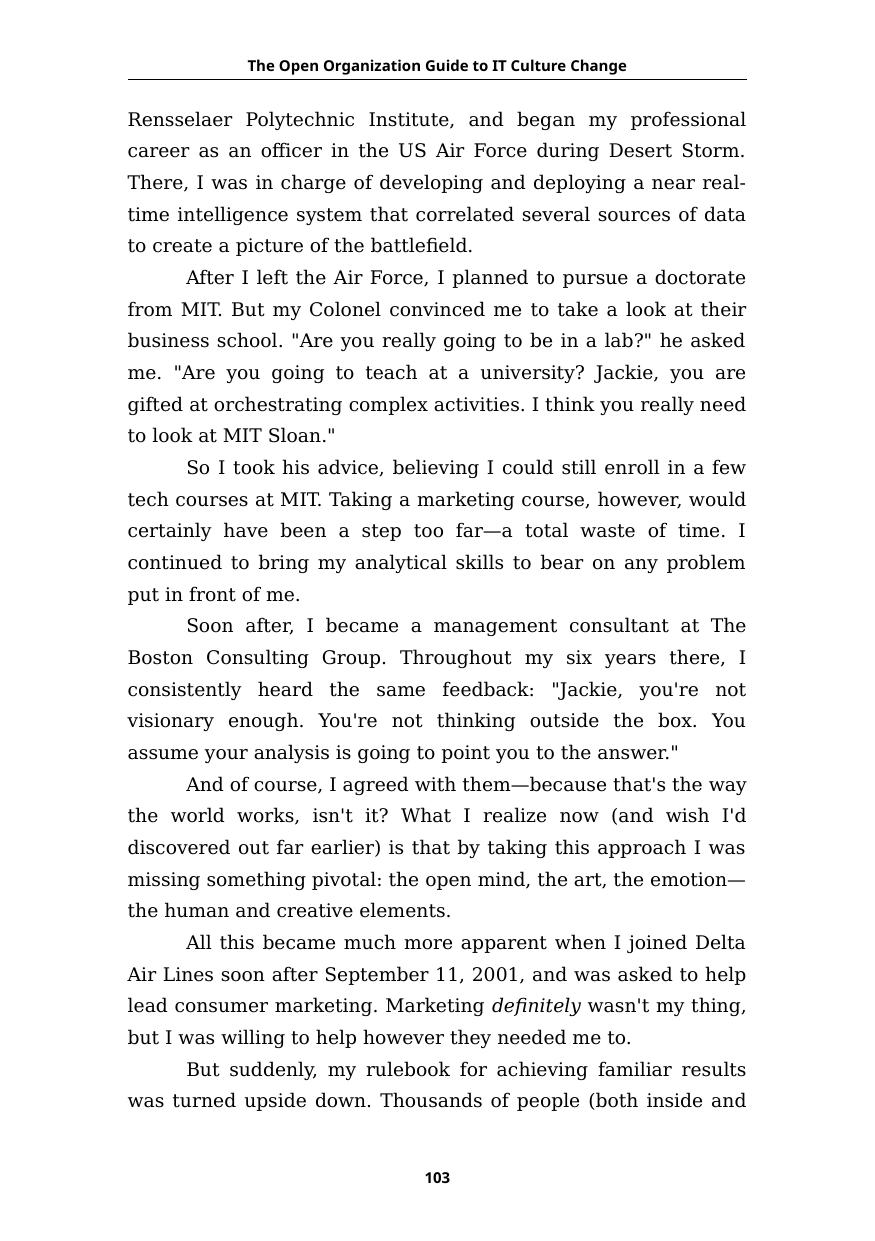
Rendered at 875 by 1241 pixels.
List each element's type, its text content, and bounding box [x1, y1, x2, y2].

text Soon after, I became a management consultant at The Boston Consulting Group. Throughout my six years there, I consistently heard the same feedback: "Jackie, you're not visionary enough. You're not thinking outside the box. You assume your analysis is going to point you to the answer." [127, 615, 747, 764]
text All this became much more apparent when I joined Delta Air Lines soon after September 11, 2001, and was asked to help lead consumer marketing. Marketing definitely wasn't my thing, but I was willing to help however they needed me to. [127, 932, 747, 1049]
text So I took his advice, believing I could still enroll in a few tech courses at MIT. Taking a marketing course, however, would certainly have been a step too far—a total waste of time. I continued to bring my analytical skills to bear on any problem put in front of me. [127, 457, 747, 606]
text Rensselaer Polytechnic Institute, and began my professional career as an officer in the US Air Force during Desert Storm. There, I was in charge of developing and deploying a near real-time intelligence system that correlated several sources of data to create a picture of the battlefield. [127, 109, 747, 257]
text After I left the Air Force, I planned to pursue a doctorate from MIT. But my Colonel convinced me to take a look at their business school. "Are you really going to be in a lab?" he asked me. "Are you going to teach at a university? Jackie, you are gifted at orchestrating complex activities. I think you really need to look at MIT Sloan." [127, 267, 747, 447]
text And of course, I agreed with them—because that's the way the world works, isn't it? What I realize now (and wish I'd discovered out far earlier) is that by taking this approach I was missing something pivotal: the open mind, the art, the emotion—the human and creative elements. [127, 774, 747, 922]
text But suddenly, my rulebook for achieving familiar results was turned upside down. Thousands of people (both inside and [127, 1059, 747, 1112]
